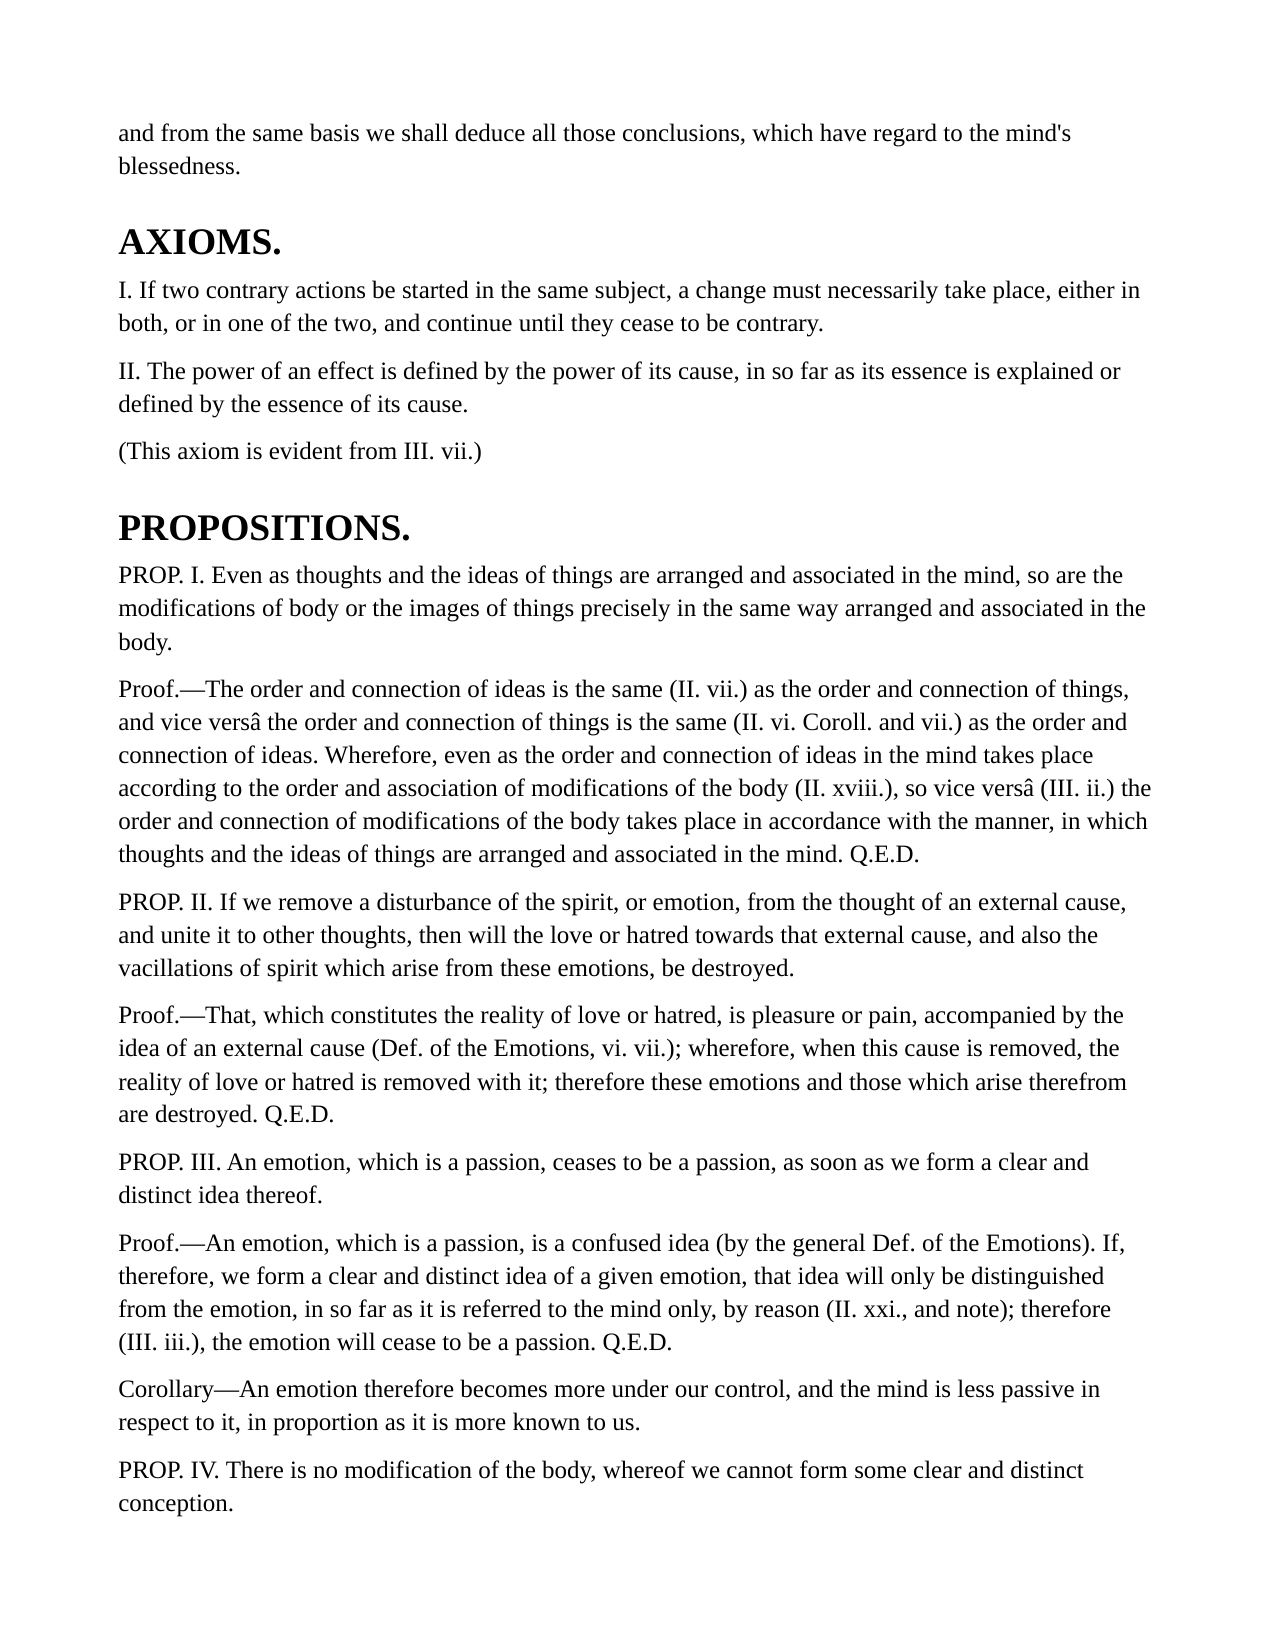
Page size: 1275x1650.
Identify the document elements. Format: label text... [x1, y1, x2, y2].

text (This axiom is evident from III. vii.) [118, 436, 1157, 465]
text Proof.—The order and connection of ideas is the same (II. vii.) as the order and connection of things, and vice versâ the order and connection of things is the same (II. vi. Coroll. and vii.) as the order and connection of ideas. Wherefore, even as the order and connection of ideas in the mind takes place according to the order and association of modifications of the body (II. xviii.), so vice versâ (III. ii.) the order and connection of modifications of the body takes place in accordance with the manner, in which thoughts and the ideas of things are arranged and associated in the mind. Q.E.D. [118, 674, 1157, 868]
text PROP. II. If we remove a disturbance of the spirit, or emotion, from the thought of an external cause, and unite it to other thoughts, then will the love or hatred towards that external cause, and also the vacillations of spirit which arise from these emotions, be destroyed. [118, 887, 1157, 982]
text Corollary—An emotion therefore becomes more under our control, and the mind is less passive in respect to it, in proportion as it is more known to us. [118, 1374, 1157, 1436]
text PROP. I. Even as thoughts and the ideas of things are arranged and associated in the mind, so are the modifications of body or the images of things precisely in the same way arranged and associated in the body. [118, 561, 1157, 655]
text and from the same basis we shall deduce all those conclusions, which have regard to the mind's blessedness. [118, 118, 1157, 180]
text II. The power of an effect is defined by the power of its cause, in so far as its essence is explained or defined by the essence of its cause. [118, 356, 1157, 418]
subtitle AXIOMS. [118, 219, 1157, 263]
text Proof.—An emotion, which is a passion, is a confused idea (by the general Def. of the Emotions). If, therefore, we form a clear and distinct idea of a given emotion, that idea will only be distinguished from the emotion, in so far as it is referred to the mind only, by reason (II. xxi., and note); therefore (III. iii.), the emotion will cease to be a passion. Q.E.D. [118, 1228, 1157, 1356]
text PROP. IV. There is no modification of the body, whereof we cannot form some clear and distinct conception. [118, 1455, 1157, 1517]
subtitle PROPOSITIONS. [118, 505, 1157, 548]
text I. If two contrary actions be started in the same subject, a change must necessarily take place, either in both, or in one of the two, and continue until they cease to be contrary. [118, 275, 1157, 337]
text PROP. III. An emotion, which is a passion, ceases to be a passion, as soon as we form a clear and distinct idea thereof. [118, 1147, 1157, 1209]
text Proof.—That, which constitutes the reality of love or hatred, is pleasure or pain, accompanied by the idea of an external cause (Def. of the Emotions, vi. vii.); wherefore, when this cause is removed, the reality of love or hatred is removed with it; therefore these emotions and those which arise therefrom are destroyed. Q.E.D. [118, 1001, 1157, 1128]
